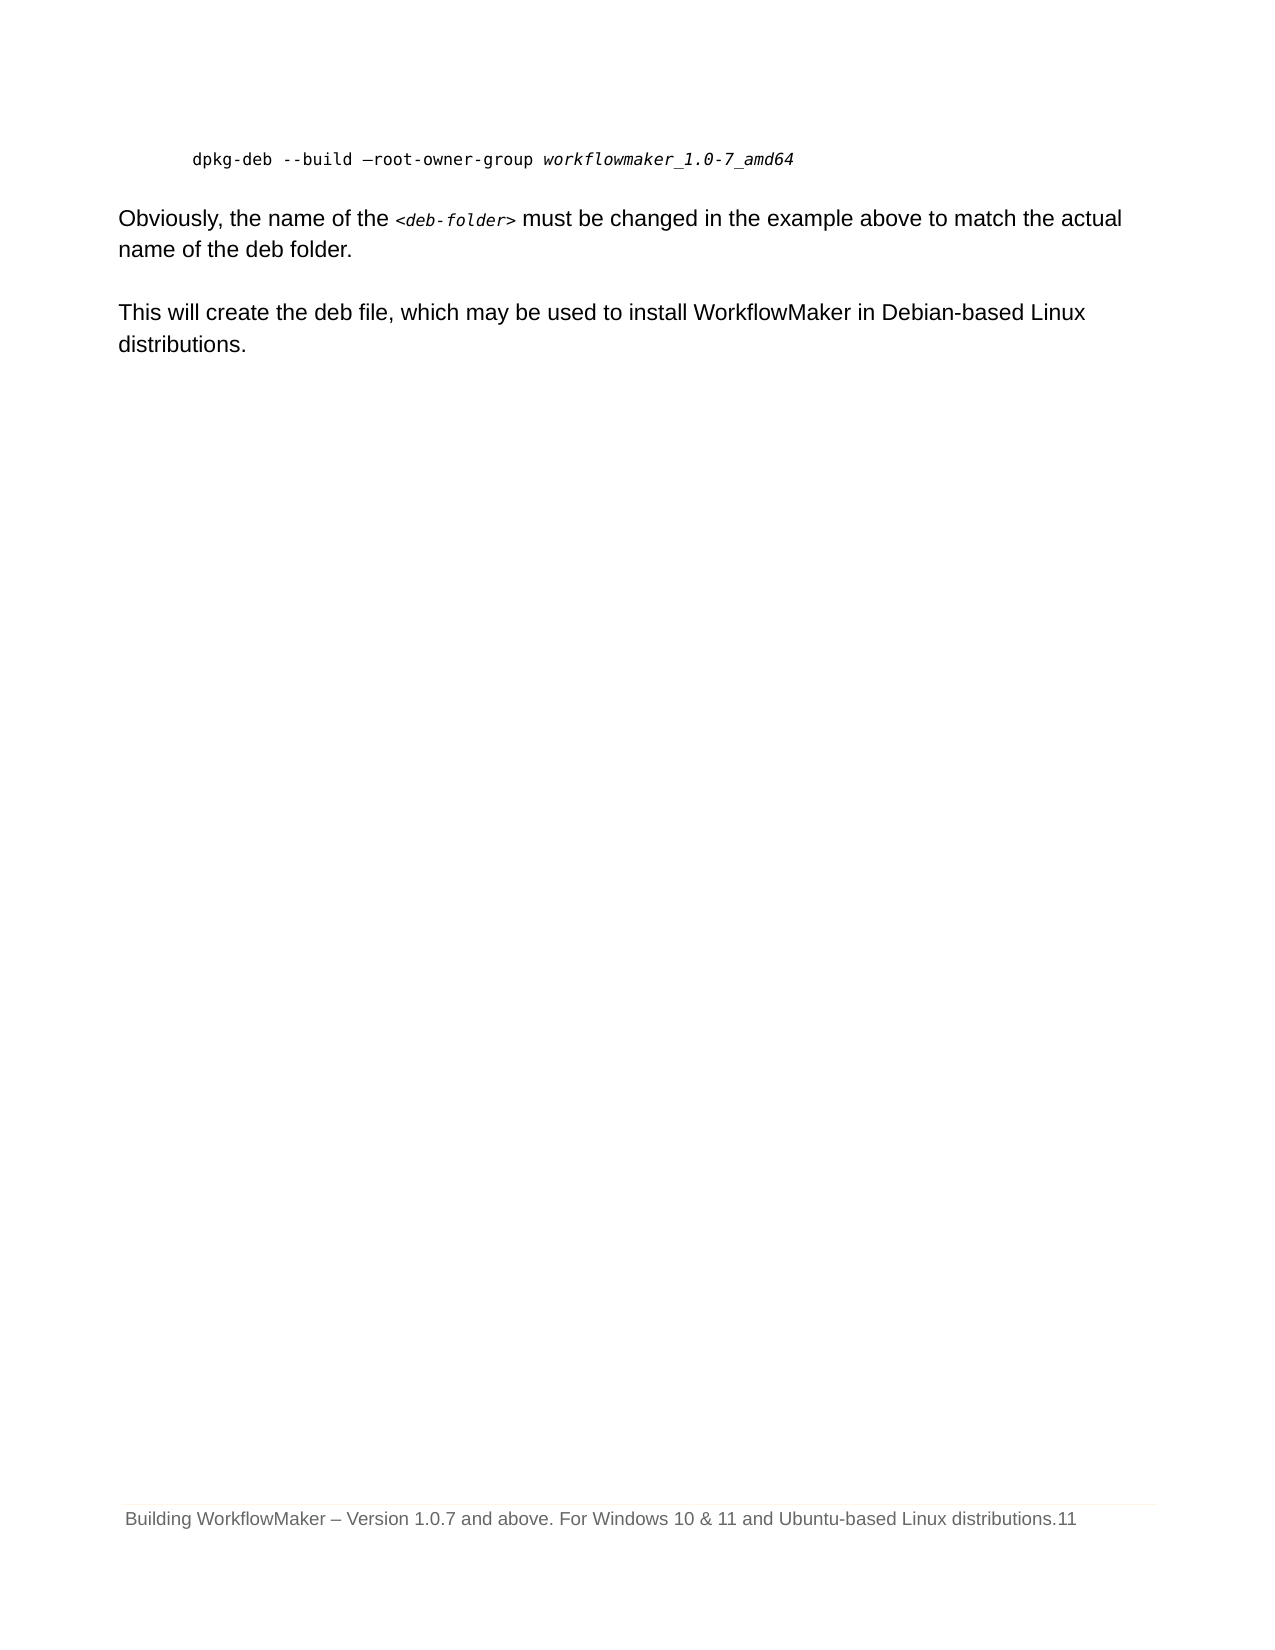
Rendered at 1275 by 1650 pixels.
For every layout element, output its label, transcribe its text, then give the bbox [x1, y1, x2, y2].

text Obviously, the name of the <deb-folder> must be changed in the example above to match the actual name of the deb folder. [118, 204, 1157, 262]
text dpkg-deb --build –root-owner-group workflowmaker_1.0-7_amd64 [192, 150, 1157, 169]
text This will create the deb file, which may be used to install WorkflowMaker in Debian-based Linux distributions. [118, 299, 1157, 357]
